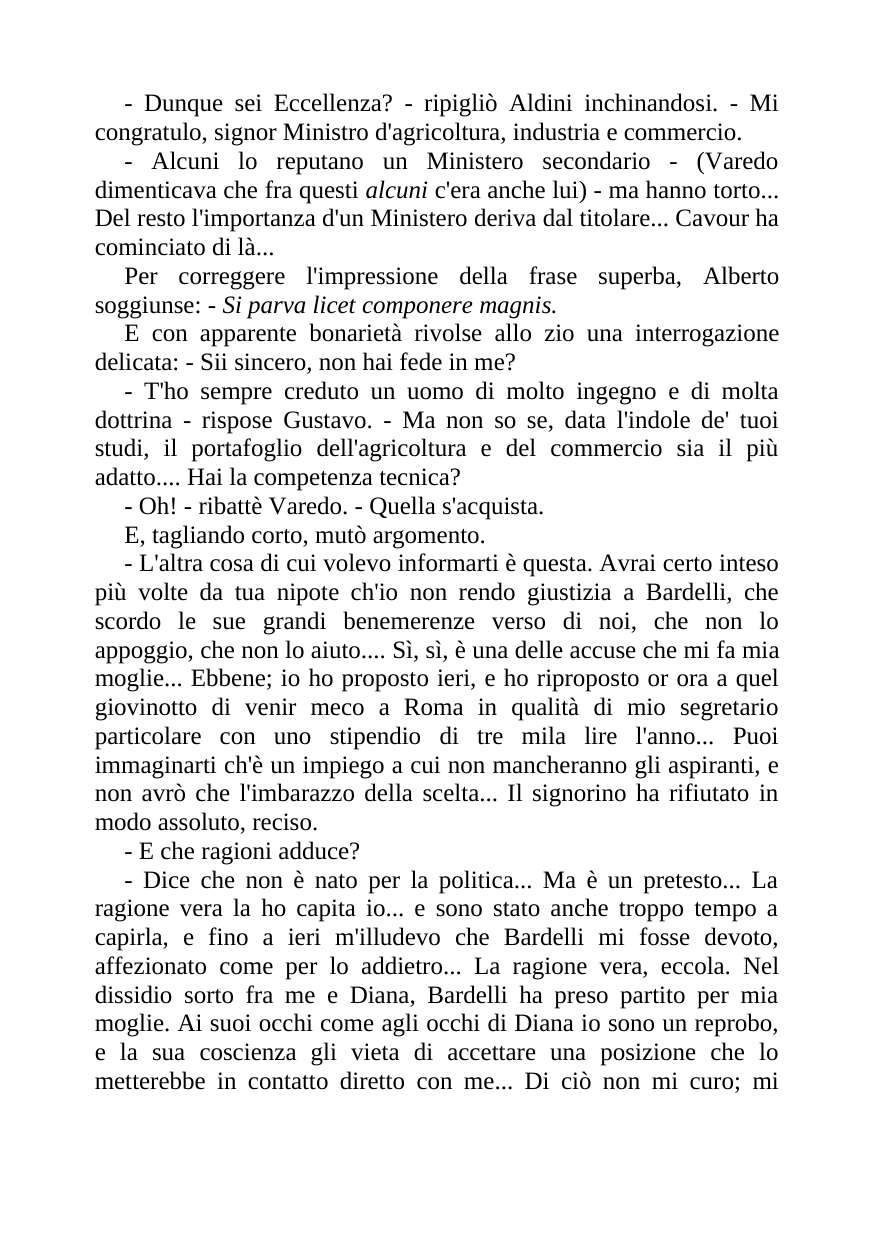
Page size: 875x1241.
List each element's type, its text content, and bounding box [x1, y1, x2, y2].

text - E che ragioni adduce? [94, 836, 779, 865]
text E, tagliando corto, mutò argomento. [94, 520, 779, 548]
text - T'ho sempre creduto un uomo di molto ingegno e di molta dottrina - rispose Gustavo. - Ma non so se, data l'indole de' tuoi studi, il portafoglio dell'agricoltura e del commercio sia il più adatto.... Hai la competenza tecnica? [94, 376, 779, 491]
text - Dice che non è nato per la politica... Ma è un pretesto... La ragione vera la ho capita io... e sono stato anche troppo tempo a capirla, e fino a ieri m'illudevo che Bardelli mi fosse devoto, affezionato come per lo addietro... La ragione vera, eccola. Nel dissidio sorto fra me e Diana, Bardelli ha preso partito per mia moglie. Ai suoi occhi come agli occhi di Diana io sono un reprobo, e la sua coscienza gli vieta di accettare una posizione che lo metterebbe in contatto diretto con me... Di ciò non mi curo; mi [94, 865, 779, 1095]
text - Alcuni lo reputano un Ministero secondario - (Varedo dimenticava che fra questi alcuni c'era anche lui) - ma hanno torto... Del resto l'importanza d'un Ministero deriva dal titolare... Cavour ha cominciato di là... [94, 146, 779, 261]
text E con apparente bonarietà rivolse allo zio una interrogazione delicata: - Sii sincero, non hai fede in me? [94, 318, 779, 376]
text - L'altra cosa di cui volevo informarti è questa. Avrai certo inteso più volte da tua nipote ch'io non rendo giustizia a Bardelli, che scordo le sue grandi benemerenze verso di noi, che non lo appoggio, che non lo aiuto.... Sì, sì, è una delle accuse che mi fa mia moglie... Ebbene; io ho proposto ieri, e ho riproposto or ora a quel giovinotto di venir meco a Roma in qualità di mio segretario particolare con uno stipendio di tre mila lire l'anno... Puoi immaginarti ch'è un impiego a cui non mancheranno gli aspiranti, e non avrò che l'imbarazzo della scelta... Il signorino ha rifiutato in modo assoluto, reciso. [94, 548, 779, 836]
text - Dunque sei Eccellenza? - ripigliò Aldini inchinandosi. - Mi congratulo, signor Ministro d'agricoltura, industria e commercio. [94, 88, 779, 146]
text - Oh! - ribattè Varedo. - Quella s'acquista. [94, 491, 779, 520]
text Per correggere l'impressione della frase superba, Alberto soggiunse: - Si parva licet componere magnis. [94, 261, 779, 318]
